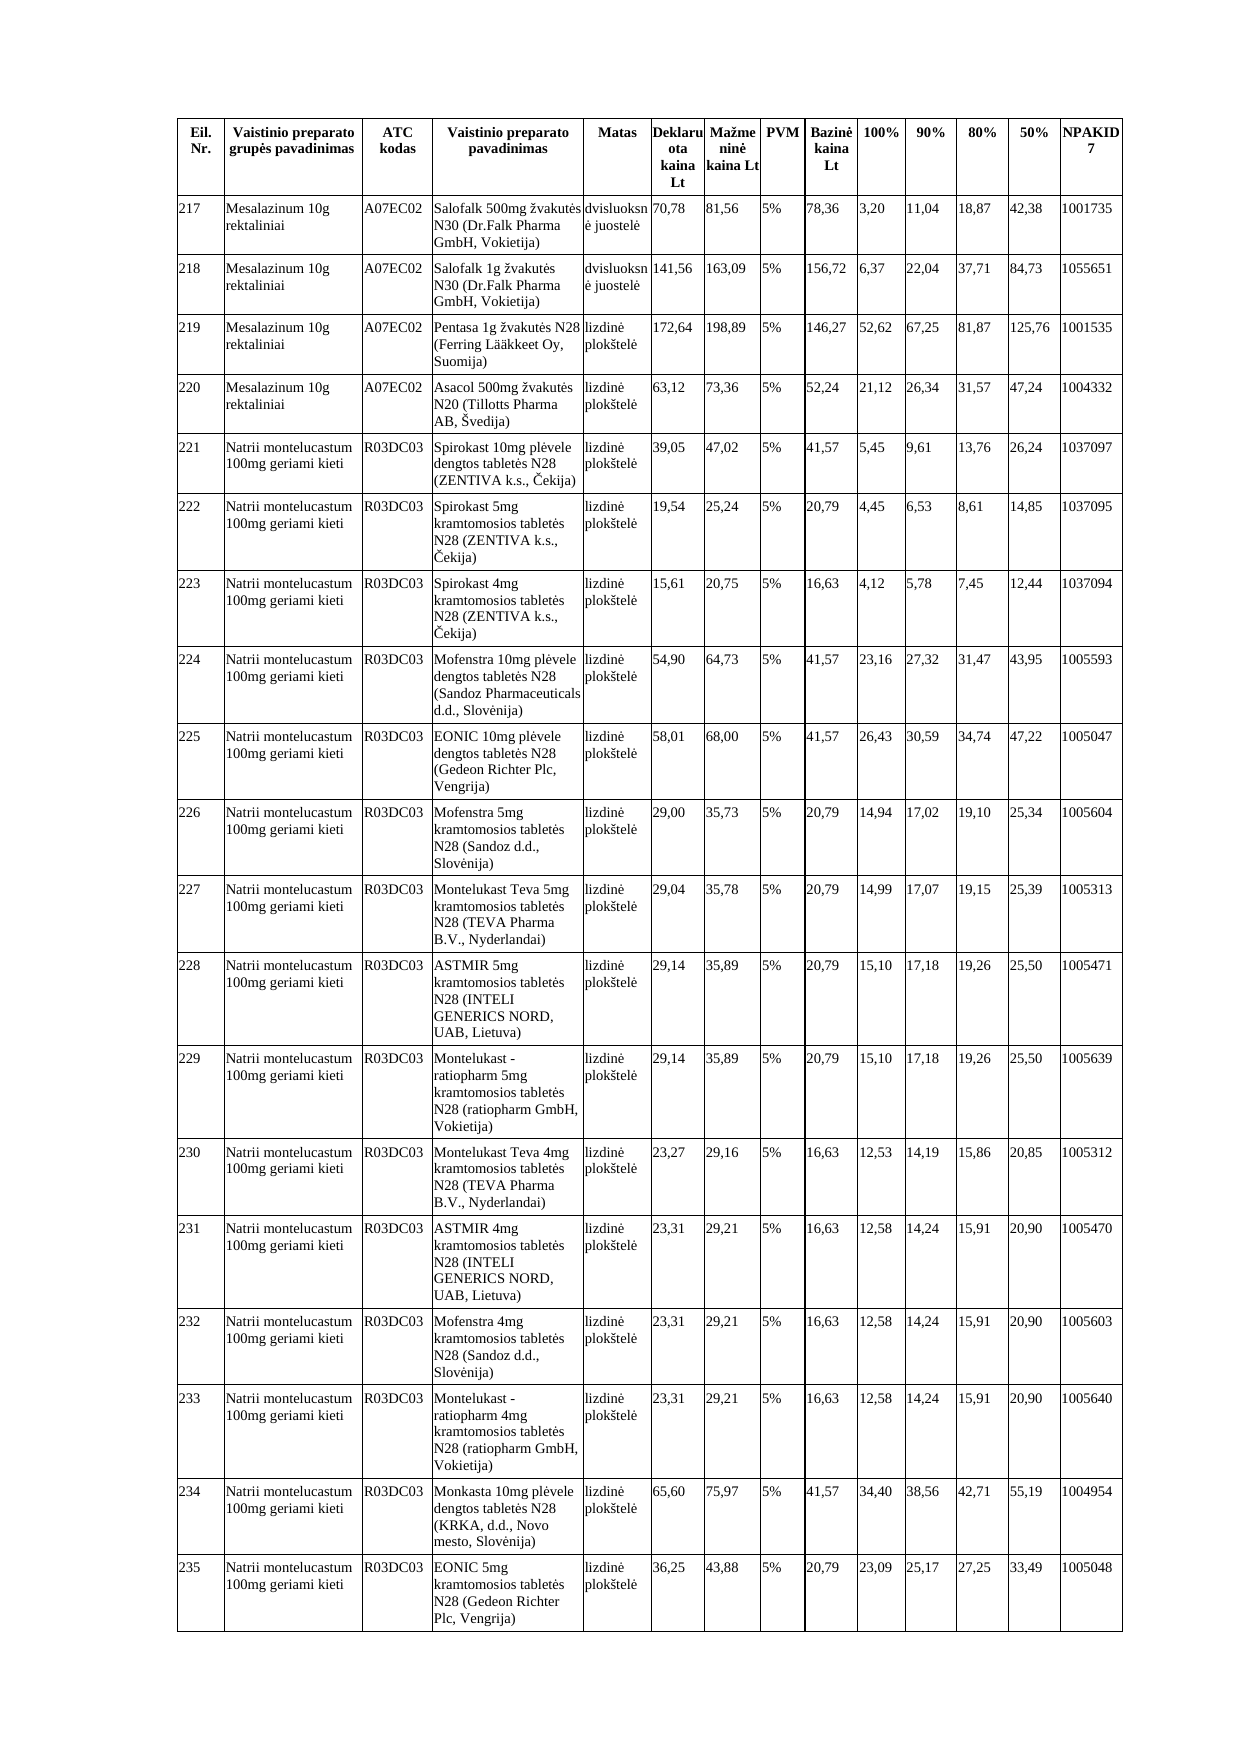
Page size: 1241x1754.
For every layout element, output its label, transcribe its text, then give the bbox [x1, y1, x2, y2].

table_cell R03DC03 [363, 1555, 432, 1631]
table_cell lizdinė plokštelė [584, 1139, 651, 1215]
table_cell Spirokast 10mg plėvele dengtos tabletės N28 (ZENTIVA k.s., Čekija) [433, 434, 583, 493]
table_cell 4,12 [858, 571, 905, 646]
table_cell lizdinė plokštelė [584, 571, 651, 646]
table_cell dvisluoksnė juostelė [584, 196, 651, 254]
table_cell 5% [761, 1046, 804, 1138]
table_cell 224 [178, 647, 224, 722]
table_cell 14,99 [858, 876, 905, 952]
table_cell 35,78 [705, 876, 760, 952]
table_cell Natrii montelucastum 100mg geriami kieti [225, 647, 362, 722]
table_cell 52,62 [858, 315, 905, 374]
table_cell Mesalazinum 10g rektaliniai [225, 315, 362, 374]
table_cell 1037095 [1061, 494, 1122, 569]
table_header NPAKID7 [1061, 119, 1122, 194]
table_cell 1055651 [1061, 255, 1122, 314]
table_cell 198,89 [705, 315, 760, 374]
table_cell 16,63 [806, 1385, 857, 1478]
table_cell 47,02 [705, 434, 760, 493]
table_cell 29,21 [705, 1309, 760, 1384]
table_cell 17,18 [906, 1046, 956, 1138]
table_cell 12,44 [1009, 571, 1060, 646]
table_cell 26,34 [906, 375, 956, 433]
table_cell 20,79 [806, 494, 857, 569]
table_cell 29,14 [652, 1046, 704, 1138]
table_cell 25,17 [906, 1555, 956, 1631]
table_cell 29,16 [705, 1139, 760, 1215]
table_cell 217 [178, 196, 224, 254]
table_cell 64,73 [705, 647, 760, 722]
table_cell lizdinė plokštelė [584, 1385, 651, 1478]
table_cell 34,40 [858, 1479, 905, 1554]
table_cell 5% [761, 1216, 804, 1308]
table_cell 35,89 [705, 953, 760, 1045]
table_cell 25,50 [1009, 953, 1060, 1045]
table_cell 14,24 [906, 1309, 956, 1384]
table_cell lizdinė plokštelė [584, 876, 651, 952]
table_header ATC kodas [363, 119, 432, 194]
table_cell 5% [761, 1139, 804, 1215]
table_cell 13,76 [957, 434, 1008, 493]
table_cell 15,91 [957, 1385, 1008, 1478]
table_cell Asacol 500mg žvakutės N20 (Tillotts Pharma AB, Švedija) [433, 375, 583, 433]
table_cell 222 [178, 494, 224, 569]
table_cell A07EC02 [363, 196, 432, 254]
table_cell 19,26 [957, 1046, 1008, 1138]
table_cell 219 [178, 315, 224, 374]
table_cell 20,79 [806, 876, 857, 952]
table_cell 5% [761, 375, 804, 433]
table_cell ASTMIR 4mg kramtomosios tabletės N28 (INTELI GENERICS NORD, UAB, Lietuva) [433, 1216, 583, 1308]
table_cell 15,61 [652, 571, 704, 646]
table_cell 31,57 [957, 375, 1008, 433]
table_cell 23,09 [858, 1555, 905, 1631]
table_cell 29,14 [652, 953, 704, 1045]
table_cell 20,90 [1009, 1309, 1060, 1384]
table_cell Mesalazinum 10g rektaliniai [225, 375, 362, 433]
table_cell 5,45 [858, 434, 905, 493]
table_header Bazinė kaina Lt [806, 119, 857, 194]
table_cell Natrii montelucastum 100mg geriami kieti [225, 1139, 362, 1215]
table_cell 43,88 [705, 1555, 760, 1631]
table_cell 55,19 [1009, 1479, 1060, 1554]
table_cell EONIC 5mg kramtomosios tabletės N28 (Gedeon Richter Plc, Vengrija) [433, 1555, 583, 1631]
table_cell 58,01 [652, 724, 704, 799]
table_cell 27,32 [906, 647, 956, 722]
table_cell 65,60 [652, 1479, 704, 1554]
table_cell lizdinė plokštelė [584, 1046, 651, 1138]
table_cell 141,56 [652, 255, 704, 314]
table_cell 12,58 [858, 1216, 905, 1308]
table_cell 78,36 [806, 196, 857, 254]
table_cell 43,95 [1009, 647, 1060, 722]
table_cell 81,87 [957, 315, 1008, 374]
table_cell lizdinė plokštelė [584, 375, 651, 433]
table_cell 5% [761, 1309, 804, 1384]
table_cell Natrii montelucastum 100mg geriami kieti [225, 1555, 362, 1631]
table_header Deklaruota kaina Lt [652, 119, 704, 194]
table_cell 12,58 [858, 1385, 905, 1478]
table_cell 29,21 [705, 1216, 760, 1308]
table_cell 218 [178, 255, 224, 314]
table_cell Mofenstra 10mg plėvele dengtos tabletės N28 (Sandoz Pharmaceuticals d.d., Slovėnija) [433, 647, 583, 722]
table_cell 35,89 [705, 1046, 760, 1138]
table_cell 125,76 [1009, 315, 1060, 374]
table_cell 12,58 [858, 1309, 905, 1384]
table_cell 227 [178, 876, 224, 952]
table_cell R03DC03 [363, 1139, 432, 1215]
table_cell Montelukast - ratiopharm 4mg kramtomosios tabletės N28 (ratiopharm GmbH, Vokietija) [433, 1385, 583, 1478]
table_cell 19,10 [957, 800, 1008, 875]
table_cell 5% [761, 1555, 804, 1631]
table_cell lizdinė plokštelė [584, 724, 651, 799]
table_cell 5% [761, 724, 804, 799]
table_cell 20,79 [806, 1046, 857, 1138]
table_cell 67,25 [906, 315, 956, 374]
table_cell Mesalazinum 10g rektaliniai [225, 255, 362, 314]
table_header 90% [906, 119, 956, 194]
table_cell R03DC03 [363, 1385, 432, 1478]
table_cell dvisluoksnė juostelė [584, 255, 651, 314]
table_cell 36,25 [652, 1555, 704, 1631]
table_cell Montelukast Teva 4mg kramtomosios tabletės N28 (TEVA Pharma B.V., Nyderlandai) [433, 1139, 583, 1215]
table_cell 18,87 [957, 196, 1008, 254]
table_cell 220 [178, 375, 224, 433]
table_cell Salofalk 1g žvakutės N30 (Dr.Falk Pharma GmbH, Vokietija) [433, 255, 583, 314]
table_header PVM [761, 119, 804, 194]
table_cell 35,73 [705, 800, 760, 875]
table_cell Natrii montelucastum 100mg geriami kieti [225, 1385, 362, 1478]
table_cell Montelukast - ratiopharm 5mg kramtomosios tabletės N28 (ratiopharm GmbH, Vokietija) [433, 1046, 583, 1138]
table_cell 52,24 [806, 375, 857, 433]
table_cell 20,90 [1009, 1385, 1060, 1478]
table_cell 37,71 [957, 255, 1008, 314]
table_header Vaistinio preparato grupės pavadinimas [225, 119, 362, 194]
table_cell 23,31 [652, 1385, 704, 1478]
table_cell Natrii montelucastum 100mg geriami kieti [225, 434, 362, 493]
table_cell 22,04 [906, 255, 956, 314]
table_cell 5,78 [906, 571, 956, 646]
table_cell 16,63 [806, 1139, 857, 1215]
table_cell Natrii montelucastum 100mg geriami kieti [225, 1216, 362, 1308]
table_cell R03DC03 [363, 434, 432, 493]
table_cell 156,72 [806, 255, 857, 314]
table_cell 1001535 [1061, 315, 1122, 374]
table_cell 1005047 [1061, 724, 1122, 799]
table_cell 1005048 [1061, 1555, 1122, 1631]
table_cell 30,59 [906, 724, 956, 799]
table_cell 235 [178, 1555, 224, 1631]
table_cell 19,54 [652, 494, 704, 569]
table_cell 34,74 [957, 724, 1008, 799]
table_cell R03DC03 [363, 647, 432, 722]
table_cell 41,57 [806, 1479, 857, 1554]
table_cell 14,24 [906, 1385, 956, 1478]
table_cell 5% [761, 255, 804, 314]
table_cell Salofalk 500mg žvakutės N30 (Dr.Falk Pharma GmbH, Vokietija) [433, 196, 583, 254]
table_cell 20,79 [806, 800, 857, 875]
table_cell 15,10 [858, 1046, 905, 1138]
table_cell Natrii montelucastum 100mg geriami kieti [225, 876, 362, 952]
table_cell 231 [178, 1216, 224, 1308]
table_cell 15,86 [957, 1139, 1008, 1215]
table_cell 5% [761, 196, 804, 254]
table_cell ASTMIR 5mg kramtomosios tabletės N28 (INTELI GENERICS NORD, UAB, Lietuva) [433, 953, 583, 1045]
table_cell 75,97 [705, 1479, 760, 1554]
table_cell 5% [761, 953, 804, 1045]
table_cell 20,79 [806, 1555, 857, 1631]
table_cell 14,24 [906, 1216, 956, 1308]
table_cell 42,38 [1009, 196, 1060, 254]
table_cell Mofenstra 4mg kramtomosios tabletės N28 (Sandoz d.d., Slovėnija) [433, 1309, 583, 1384]
table_cell Natrii montelucastum 100mg geriami kieti [225, 494, 362, 569]
table_cell 228 [178, 953, 224, 1045]
table_cell lizdinė plokštelė [584, 434, 651, 493]
table_cell 223 [178, 571, 224, 646]
table_cell 7,45 [957, 571, 1008, 646]
table_cell 41,57 [806, 647, 857, 722]
table_cell 20,90 [1009, 1216, 1060, 1308]
table_cell 226 [178, 800, 224, 875]
table_cell R03DC03 [363, 1309, 432, 1384]
table_cell 16,63 [806, 1216, 857, 1308]
table_cell 5% [761, 1385, 804, 1478]
table_cell lizdinė plokštelė [584, 800, 651, 875]
table_cell Montelukast Teva 5mg kramtomosios tabletės N28 (TEVA Pharma B.V., Nyderlandai) [433, 876, 583, 952]
table_header Vaistinio preparato pavadinimas [433, 119, 583, 194]
table_cell 54,90 [652, 647, 704, 722]
table_cell 6,37 [858, 255, 905, 314]
table_cell 8,61 [957, 494, 1008, 569]
table_cell Spirokast 5mg kramtomosios tabletės N28 (ZENTIVA k.s., Čekija) [433, 494, 583, 569]
table_cell 5% [761, 494, 804, 569]
table_cell 23,27 [652, 1139, 704, 1215]
table_cell 25,34 [1009, 800, 1060, 875]
table_cell lizdinė plokštelė [584, 953, 651, 1045]
table_cell 3,20 [858, 196, 905, 254]
table_cell 68,00 [705, 724, 760, 799]
table_cell 12,53 [858, 1139, 905, 1215]
table_cell R03DC03 [363, 724, 432, 799]
table_cell 1005604 [1061, 800, 1122, 875]
table_cell 221 [178, 434, 224, 493]
table_cell 25,50 [1009, 1046, 1060, 1138]
table_cell R03DC03 [363, 571, 432, 646]
table_cell Natrii montelucastum 100mg geriami kieti [225, 1046, 362, 1138]
table_header 80% [957, 119, 1008, 194]
table_cell 70,78 [652, 196, 704, 254]
table_cell 47,22 [1009, 724, 1060, 799]
table_cell 1005639 [1061, 1046, 1122, 1138]
table_cell 17,07 [906, 876, 956, 952]
table_cell 31,47 [957, 647, 1008, 722]
table_cell 23,16 [858, 647, 905, 722]
table_cell 234 [178, 1479, 224, 1554]
table_cell 16,63 [806, 571, 857, 646]
table_cell Natrii montelucastum 100mg geriami kieti [225, 724, 362, 799]
table_cell A07EC02 [363, 375, 432, 433]
table_cell R03DC03 [363, 953, 432, 1045]
table_header 50% [1009, 119, 1060, 194]
table_cell 1005593 [1061, 647, 1122, 722]
table_cell 73,36 [705, 375, 760, 433]
table_cell Pentasa 1g žvakutės N28 (Ferring Lääkkeet Oy, Suomija) [433, 315, 583, 374]
table_cell 1005313 [1061, 876, 1122, 952]
table_cell lizdinė plokštelė [584, 315, 651, 374]
table_cell 17,02 [906, 800, 956, 875]
table_cell R03DC03 [363, 876, 432, 952]
table_cell 233 [178, 1385, 224, 1478]
table_cell 1005603 [1061, 1309, 1122, 1384]
table_header Eil. Nr. [178, 119, 224, 194]
table_header Matas [584, 119, 651, 194]
table_cell 225 [178, 724, 224, 799]
table_cell 6,53 [906, 494, 956, 569]
table_cell Natrii montelucastum 100mg geriami kieti [225, 953, 362, 1045]
table_cell lizdinė plokštelė [584, 1555, 651, 1631]
table_cell 5% [761, 571, 804, 646]
table_cell 26,24 [1009, 434, 1060, 493]
table_cell 1004332 [1061, 375, 1122, 433]
table_cell 47,24 [1009, 375, 1060, 433]
table_cell 81,56 [705, 196, 760, 254]
table_cell lizdinė plokštelė [584, 647, 651, 722]
table_cell 9,61 [906, 434, 956, 493]
table_cell 41,57 [806, 724, 857, 799]
table_cell 25,39 [1009, 876, 1060, 952]
table_cell 5% [761, 647, 804, 722]
table_cell Spirokast 4mg kramtomosios tabletės N28 (ZENTIVA k.s., Čekija) [433, 571, 583, 646]
table_cell 146,27 [806, 315, 857, 374]
table_cell 29,00 [652, 800, 704, 875]
table_cell 20,85 [1009, 1139, 1060, 1215]
table_cell A07EC02 [363, 315, 432, 374]
table_header Mažmeninė kaina Lt [705, 119, 760, 194]
table_cell 1005312 [1061, 1139, 1122, 1215]
table_cell Natrii montelucastum 100mg geriami kieti [225, 571, 362, 646]
table_cell R03DC03 [363, 1216, 432, 1308]
table_cell 20,75 [705, 571, 760, 646]
table_cell 5% [761, 800, 804, 875]
table_cell 230 [178, 1139, 224, 1215]
table_cell 41,57 [806, 434, 857, 493]
table_cell R03DC03 [363, 494, 432, 569]
table_cell 163,09 [705, 255, 760, 314]
table_cell 63,12 [652, 375, 704, 433]
table_cell Monkasta 10mg plėvele dengtos tabletės N28 (KRKA, d.d., Novo mesto, Slovėnija) [433, 1479, 583, 1554]
table_cell lizdinė plokštelė [584, 1309, 651, 1384]
table_cell 229 [178, 1046, 224, 1138]
table_cell 232 [178, 1309, 224, 1384]
table_cell 5% [761, 1479, 804, 1554]
table_cell 27,25 [957, 1555, 1008, 1631]
table_cell 39,05 [652, 434, 704, 493]
table_cell 14,85 [1009, 494, 1060, 569]
table_cell R03DC03 [363, 1479, 432, 1554]
table_cell 84,73 [1009, 255, 1060, 314]
table_cell Natrii montelucastum 100mg geriami kieti [225, 800, 362, 875]
table_cell 172,64 [652, 315, 704, 374]
table_cell 5% [761, 315, 804, 374]
table_cell 1005471 [1061, 953, 1122, 1045]
table_cell 15,91 [957, 1216, 1008, 1308]
table_cell 5% [761, 434, 804, 493]
table_cell 21,12 [858, 375, 905, 433]
table_cell Natrii montelucastum 100mg geriami kieti [225, 1479, 362, 1554]
table_cell 14,19 [906, 1139, 956, 1215]
table_cell lizdinė plokštelė [584, 494, 651, 569]
table_cell 15,10 [858, 953, 905, 1045]
table_cell 16,63 [806, 1309, 857, 1384]
table_cell 23,31 [652, 1216, 704, 1308]
table_cell R03DC03 [363, 800, 432, 875]
table_cell 15,91 [957, 1309, 1008, 1384]
table_cell 1037094 [1061, 571, 1122, 646]
table_cell 14,94 [858, 800, 905, 875]
table_header 100% [858, 119, 905, 194]
table_cell 5% [761, 876, 804, 952]
table_cell 42,71 [957, 1479, 1008, 1554]
table_cell 19,26 [957, 953, 1008, 1045]
table_cell Natrii montelucastum 100mg geriami kieti [225, 1309, 362, 1384]
table_cell 25,24 [705, 494, 760, 569]
table_cell 1005470 [1061, 1216, 1122, 1308]
table_cell lizdinė plokštelė [584, 1479, 651, 1554]
table_cell 20,79 [806, 953, 857, 1045]
table_cell A07EC02 [363, 255, 432, 314]
table_cell 19,15 [957, 876, 1008, 952]
table_cell 29,21 [705, 1385, 760, 1478]
table_cell 1004954 [1061, 1479, 1122, 1554]
table_cell 33,49 [1009, 1555, 1060, 1631]
table_cell Mofenstra 5mg kramtomosios tabletės N28 (Sandoz d.d., Slovėnija) [433, 800, 583, 875]
table_cell 1001735 [1061, 196, 1122, 254]
table_cell R03DC03 [363, 1046, 432, 1138]
table_cell lizdinė plokštelė [584, 1216, 651, 1308]
table_cell 23,31 [652, 1309, 704, 1384]
table_cell Mesalazinum 10g rektaliniai [225, 196, 362, 254]
table_cell 29,04 [652, 876, 704, 952]
table_cell 11,04 [906, 196, 956, 254]
table_cell 38,56 [906, 1479, 956, 1554]
table_cell 4,45 [858, 494, 905, 569]
table_cell 1037097 [1061, 434, 1122, 493]
table_cell EONIC 10mg plėvele dengtos tabletės N28 (Gedeon Richter Plc, Vengrija) [433, 724, 583, 799]
table_cell 26,43 [858, 724, 905, 799]
table_cell 1005640 [1061, 1385, 1122, 1478]
table_cell 17,18 [906, 953, 956, 1045]
